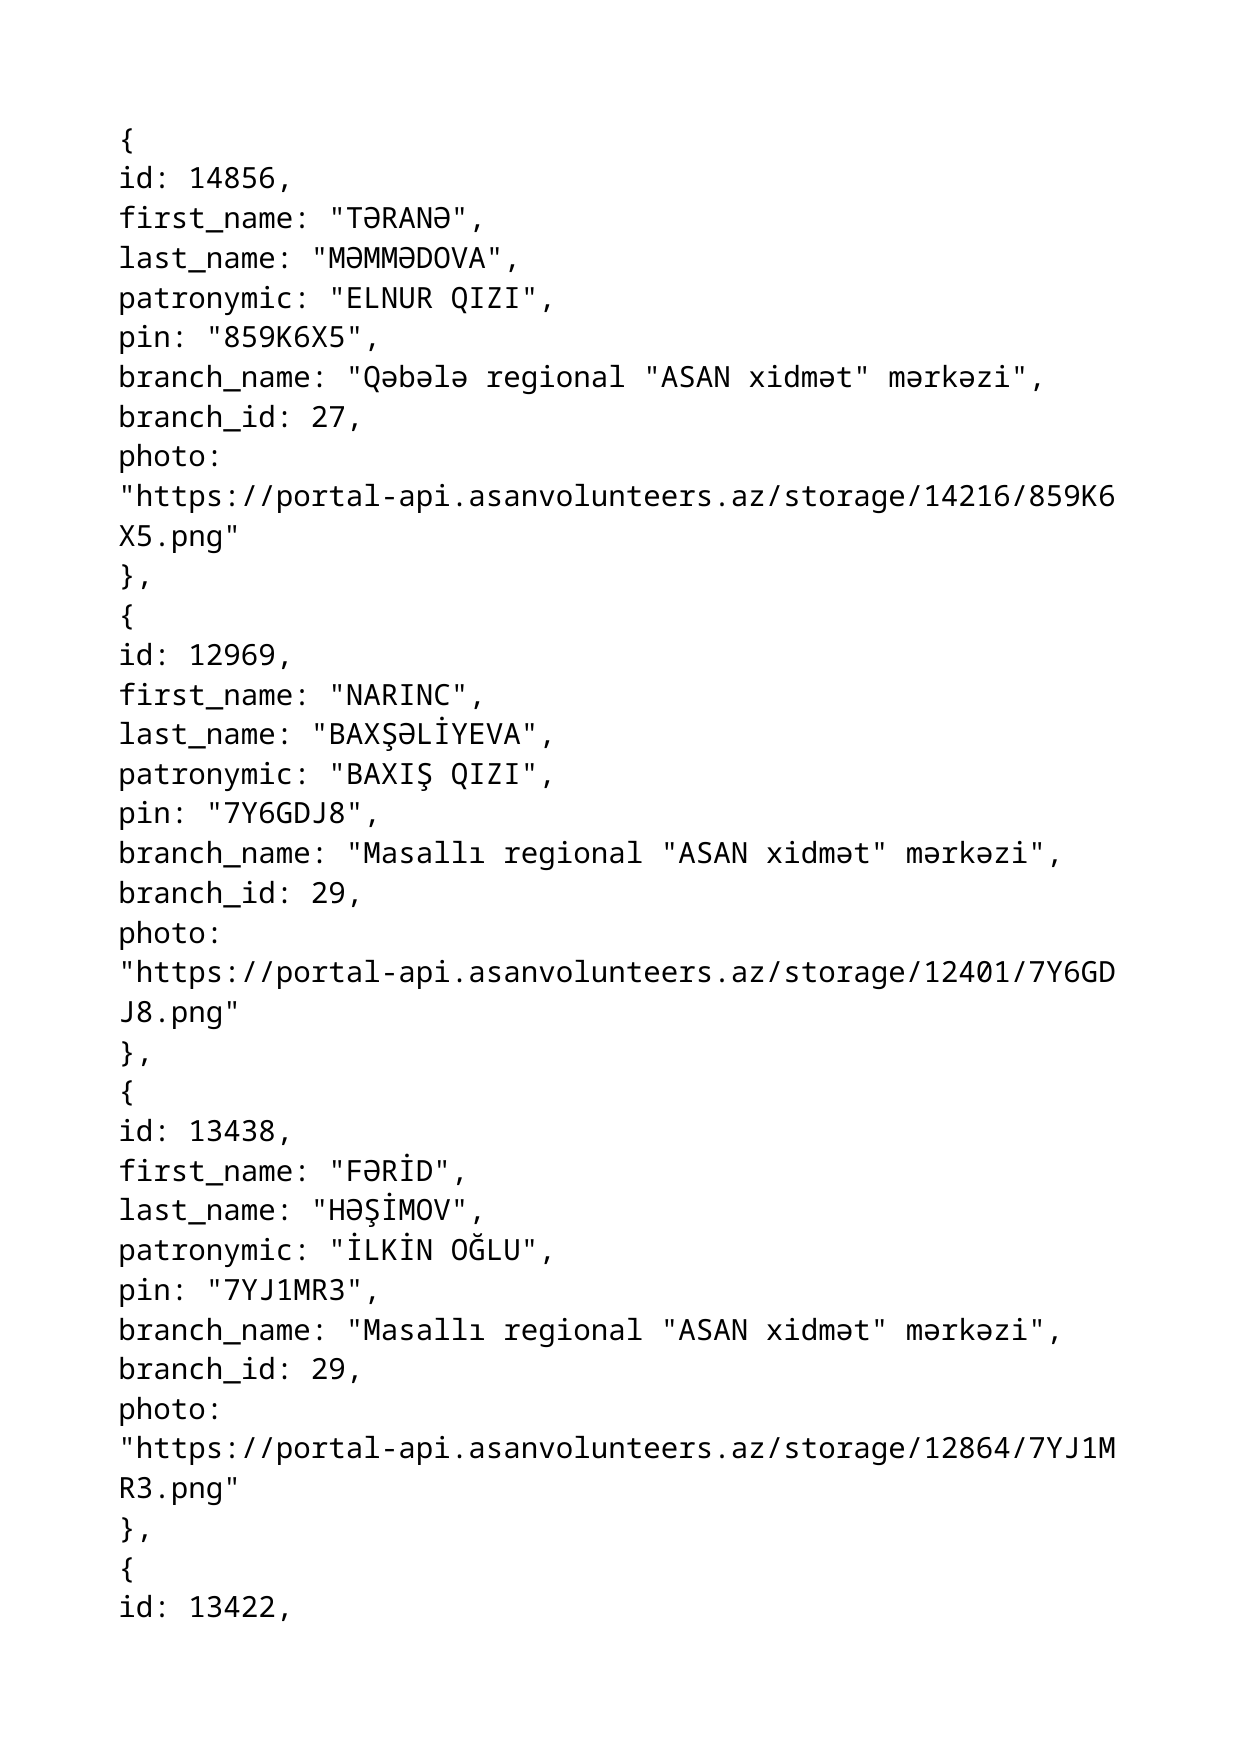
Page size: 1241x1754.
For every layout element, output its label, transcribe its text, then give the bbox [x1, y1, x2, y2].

text patronymic: "İLKİN OĞLU", [118, 1229, 1122, 1269]
text last_name: "MƏMMƏDOVA", [118, 237, 1122, 277]
text id: 13438, [118, 1110, 1122, 1150]
text photo: "https://portal-api.asanvolunteers.az/storage/12401/7Y6GDJ8.png" [118, 912, 1122, 1031]
text }, [118, 1507, 1122, 1547]
text last_name: "HƏŞİMOV", [118, 1190, 1122, 1229]
text id: 12969, [118, 634, 1122, 674]
text branch_id: 27, [118, 396, 1122, 436]
text branch_name: "Masallı regional "ASAN xidmət" mərkəzi", [118, 832, 1122, 872]
text branch_name: "Masallı regional "ASAN xidmət" mərkəzi", [118, 1309, 1122, 1348]
text photo: "https://portal-api.asanvolunteers.az/storage/14216/859K6X5.png" [118, 436, 1122, 555]
text pin: "7Y6GDJ8", [118, 793, 1122, 832]
text first_name: "NARINC", [118, 674, 1122, 713]
text patronymic: "BAXIŞ QIZI", [118, 753, 1122, 793]
text pin: "7YJ1MR3", [118, 1269, 1122, 1309]
text first_name: "TƏRANƏ", [118, 197, 1122, 237]
text { [118, 118, 1122, 158]
text first_name: "FƏRİD", [118, 1150, 1122, 1190]
text { [118, 594, 1122, 634]
text branch_id: 29, [118, 872, 1122, 912]
text }, [118, 555, 1122, 594]
text last_name: "BAXŞƏLİYEVA", [118, 713, 1122, 753]
text id: 13422, [118, 1587, 1122, 1626]
text patronymic: "ELNUR QIZI", [118, 277, 1122, 317]
text { [118, 1547, 1122, 1587]
text photo: "https://portal-api.asanvolunteers.az/storage/12864/7YJ1MR3.png" [118, 1388, 1122, 1507]
text id: 14856, [118, 158, 1122, 197]
text branch_id: 29, [118, 1348, 1122, 1388]
text branch_name: "Qəbələ regional "ASAN xidmət" mərkəzi", [118, 356, 1122, 396]
text }, [118, 1031, 1122, 1071]
text pin: "859K6X5", [118, 317, 1122, 356]
text { [118, 1071, 1122, 1110]
